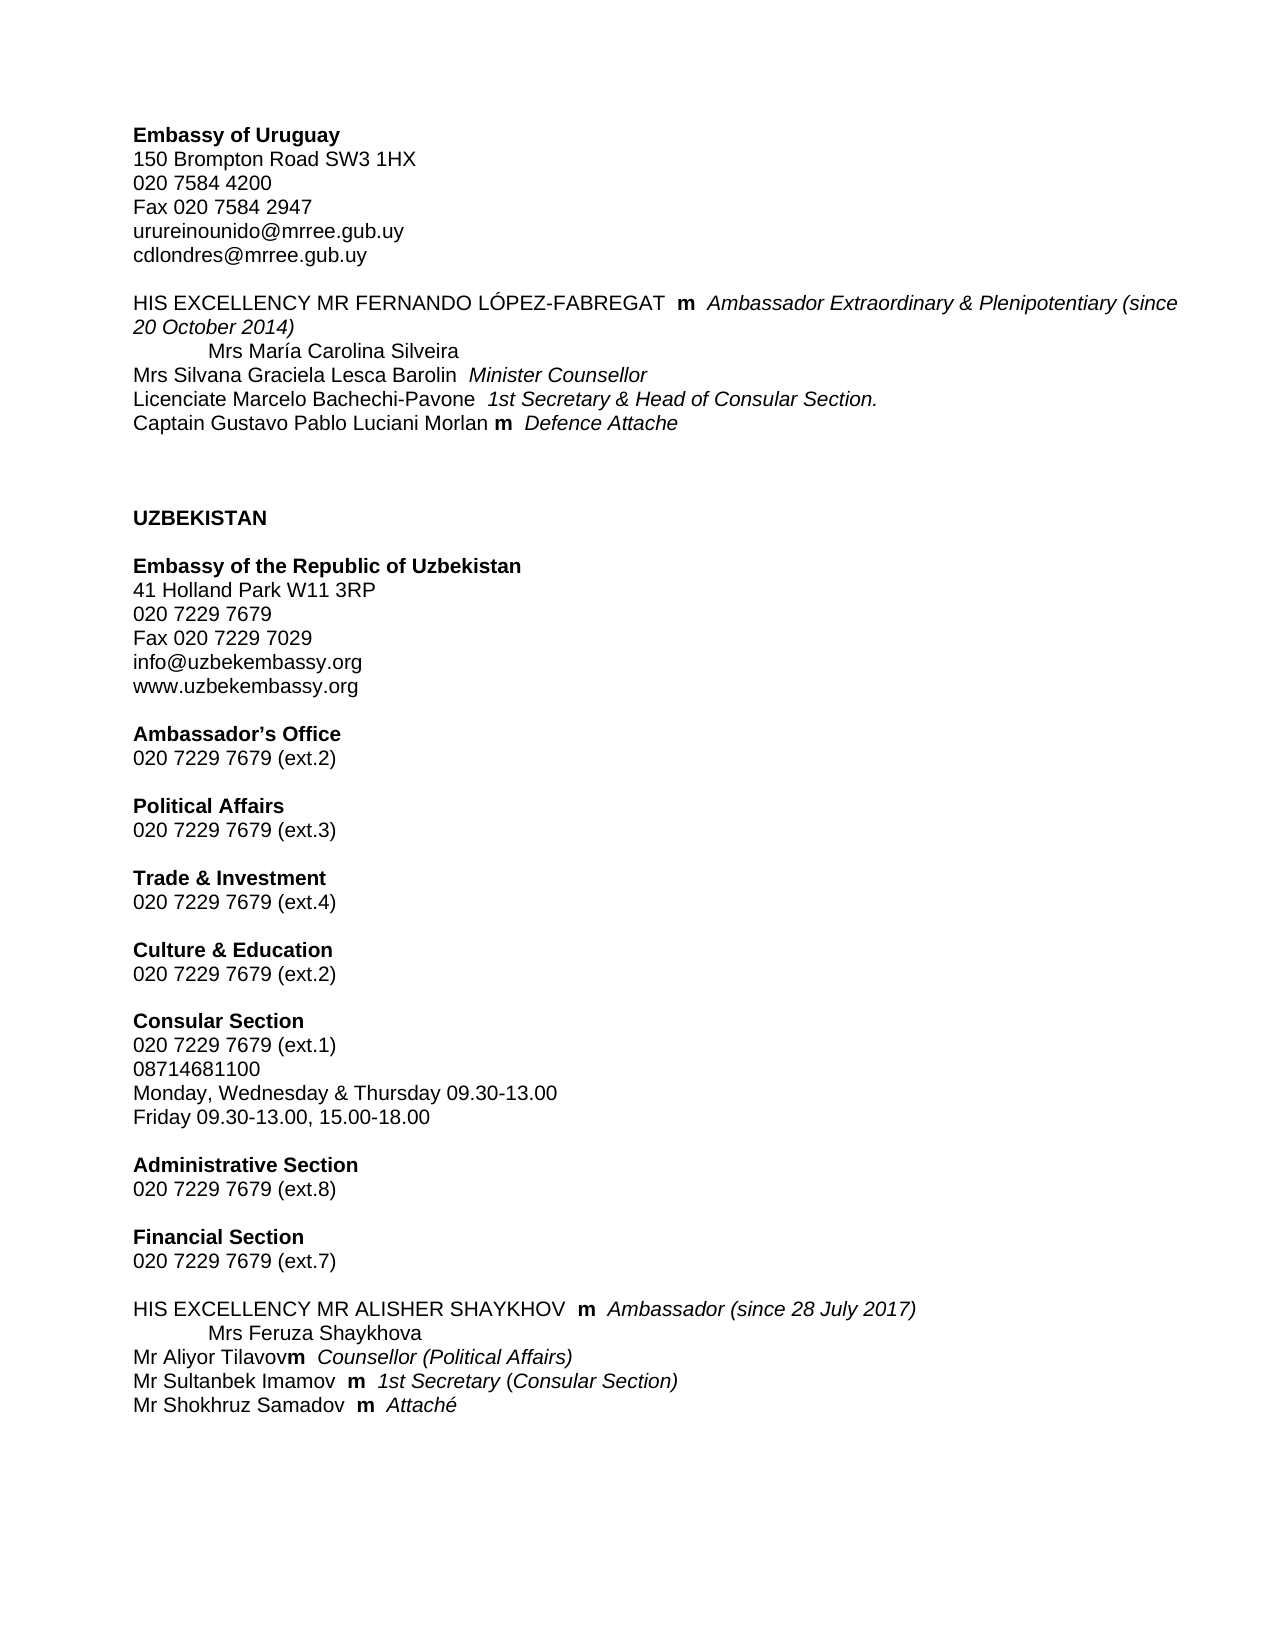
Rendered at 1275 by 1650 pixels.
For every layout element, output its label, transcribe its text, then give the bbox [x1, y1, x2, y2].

text info@uzbekembassy.org [133, 650, 1181, 674]
text Mrs María Carolina Silveira [133, 338, 1181, 362]
text Mr Sultanbek Imamov m 1st Secretary (Consular Section) [133, 1369, 1181, 1393]
text www.uzbekembassy.org [133, 674, 1181, 698]
text 08714681100 [133, 1057, 1181, 1081]
text Fax 020 7584 2947 [133, 195, 1181, 219]
text 020 7584 4200 [133, 171, 1181, 195]
text Captain Gustavo Pablo Luciani Morlan m Defence Attache [133, 410, 1181, 434]
text Mr Shokhruz Samadov m Attaché [133, 1393, 1181, 1417]
text 020 7229 7679 (ext.7) [133, 1249, 1181, 1273]
text 020 7229 7679 [133, 602, 1181, 626]
text Embassy of the Republic of Uzbekistan [133, 554, 1181, 578]
text 41 Holland Park W11 3RP [133, 578, 1181, 602]
text Ambassador’s Office [133, 722, 1181, 746]
text Trade & Investment [133, 866, 1181, 889]
subtitle Embassy of Uruguay [133, 123, 1181, 147]
text 020 7229 7679 (ext.1) [133, 1033, 1181, 1057]
text cdlondres@mrree.gub.uy [133, 243, 1181, 267]
text Fax 020 7229 7029 [133, 626, 1181, 650]
text 020 7229 7679 (ext.8) [133, 1177, 1181, 1201]
text 020 7229 7679 (ext.2) [133, 746, 1181, 770]
text Mrs Feruza Shaykhova [133, 1321, 1181, 1345]
text Licenciate Marcelo Bachechi-Pavone 1st Secretary & Head of Consular Section. [133, 386, 1181, 410]
text 020 7229 7679 (ext.4) [133, 889, 1181, 913]
text Mr Aliyor Tilavovm Counsellor (Political Affairs) [133, 1345, 1181, 1369]
text urureinounido@mrree.gub.uy [133, 219, 1181, 243]
subtitle 150 Brompton Road SW3 1HX [133, 147, 1181, 171]
text Culture & Education [133, 937, 1181, 961]
text UZBEKISTAN [133, 506, 1181, 530]
text Administrative Section [133, 1153, 1181, 1177]
text HIS EXCELLENCY MR FERNANDO LÓPEZ-FABREGAT m Ambassador Extraordinary & Plenipotentiary (since 20 October 2014) [133, 291, 1181, 338]
text Monday, Wednesday & Thursday 09.30-13.00 [133, 1081, 1181, 1105]
text Mrs Silvana Graciela Lesca Barolin Minister Counsellor [133, 362, 1181, 386]
text Financial Section [133, 1225, 1181, 1249]
text Consular Section [133, 1009, 1181, 1033]
text 020 7229 7679 (ext.2) [133, 961, 1181, 985]
text HIS EXCELLENCY MR ALISHER SHAYKHOV m Ambassador (since 28 July 2017) [133, 1297, 1181, 1321]
text Friday 09.30-13.00, 15.00-18.00 [133, 1105, 1181, 1129]
text Political Affairs [133, 794, 1181, 818]
text 020 7229 7679 (ext.3) [133, 818, 1181, 842]
